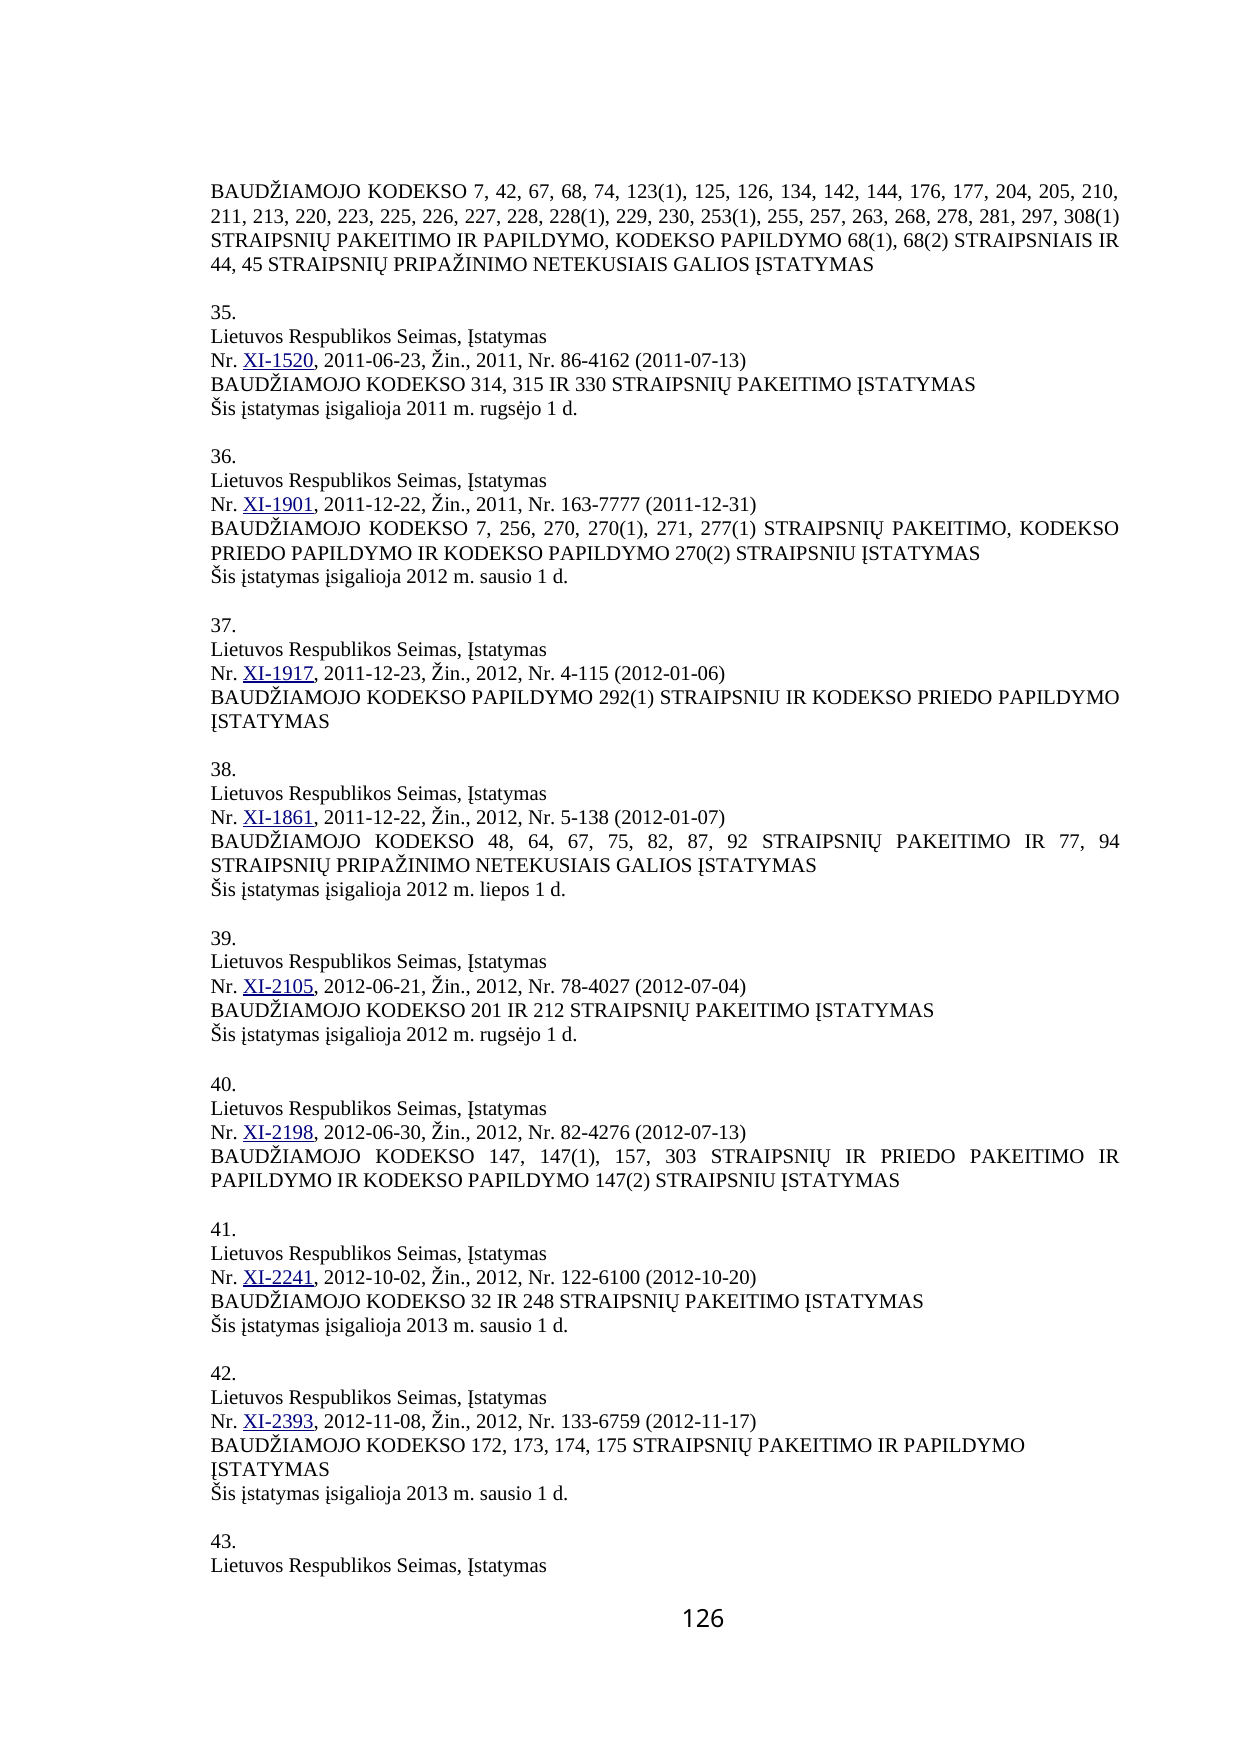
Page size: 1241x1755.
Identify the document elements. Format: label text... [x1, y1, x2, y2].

text Lietuvos Respublikos Seimas, Įstatymas [210, 949, 1120, 973]
text Lietuvos Respublikos Seimas, Įstatymas [210, 1241, 1120, 1264]
text Lietuvos Respublikos Seimas, Įstatymas [210, 637, 1120, 661]
text 39. [210, 925, 1120, 949]
text Nr. XI-2241, 2012-10-02, Žin., 2012, Nr. 122-6100 (2012-10-20) [210, 1264, 1120, 1289]
text 35. [210, 300, 1120, 324]
text 36. [210, 444, 1120, 468]
text Šis įstatymas įsigalioja 2012 m. rugsėjo 1 d. [210, 1022, 1120, 1046]
text BAUDŽIAMOJO KODEKSO PAPILDYMO 292(1) STRAIPSNIU IR KODEKSO PRIEDO PAPILDYMO ĮSTATYMAS [210, 685, 1120, 733]
text Lietuvos Respublikos Seimas, Įstatymas [210, 324, 1120, 348]
text Lietuvos Respublikos Seimas, Įstatymas [210, 1385, 1120, 1409]
text Šis įstatymas įsigalioja 2011 m. rugsėjo 1 d. [210, 396, 1120, 420]
text Nr. XI-1861, 2011-12-22, Žin., 2012, Nr. 5-138 (2012-01-07) [210, 805, 1120, 829]
text BAUDŽIAMOJO KODEKSO 7, 256, 270, 270(1), 271, 277(1) STRAIPSNIŲ PAKEITIMO, KODEKSO PRIEDO PAPILDYMO IR KODEKSO PAPILDYMO 270(2) STRAIPSNIU ĮSTATYMAS [210, 516, 1120, 564]
text Nr. XI-2198, 2012-06-30, Žin., 2012, Nr. 82-4276 (2012-07-13) [210, 1120, 1120, 1144]
text BAUDŽIAMOJO KODEKSO 201 IR 212 STRAIPSNIŲ PAKEITIMO ĮSTATYMAS [210, 998, 1120, 1022]
text Nr. XI-2105, 2012-06-21, Žin., 2012, Nr. 78-4027 (2012-07-04) [210, 973, 1120, 998]
text 41. [210, 1216, 1120, 1241]
text Šis įstatymas įsigalioja 2013 m. sausio 1 d. [210, 1313, 1120, 1337]
text Nr. XI-1520, 2011-06-23, Žin., 2011, Nr. 86-4162 (2011-07-13) [210, 348, 1120, 372]
text Nr. XI-1901, 2011-12-22, Žin., 2011, Nr. 163-7777 (2011-12-31) [210, 492, 1120, 516]
text Lietuvos Respublikos Seimas, Įstatymas [210, 1553, 1120, 1577]
text BAUDŽIAMOJO KODEKSO 7, 42, 67, 68, 74, 123(1), 125, 126, 134, 142, 144, 176, 177, 204, 205, 210, 211, 213, 220, 223, 225, 226, 227, 228, 228(1), 229, 230, 253(1), 255, 257, 263, 268, 278, 281, 297, 308(1) STRAIPSNIŲ PAKEITIMO IR PAPILDYMO, KODEKSO PAPILDYMO 68(1), 68(2) STRAIPSNIAIS IR 44, 45 STRAIPSNIŲ PRIPAŽINIMO NETEKUSIAIS GALIOS ĮSTATYMAS [210, 179, 1120, 276]
text BAUDŽIAMOJO KODEKSO 32 IR 248 STRAIPSNIŲ PAKEITIMO ĮSTATYMAS [210, 1289, 1120, 1313]
text Lietuvos Respublikos Seimas, Įstatymas [210, 1096, 1120, 1120]
text Nr. XI-1917, 2011-12-23, Žin., 2012, Nr. 4-115 (2012-01-06) [210, 661, 1120, 685]
text BAUDŽIAMOJO KODEKSO 48, 64, 67, 75, 82, 87, 92 STRAIPSNIŲ PAKEITIMO IR 77, 94 STRAIPSNIŲ PRIPAŽINIMO NETEKUSIAIS GALIOS ĮSTATYMAS [210, 829, 1120, 877]
text Šis įstatymas įsigalioja 2012 m. liepos 1 d. [210, 877, 1120, 901]
text BAUDŽIAMOJO KODEKSO 172, 173, 174, 175 STRAIPSNIŲ PAKEITIMO IR PAPILDYMO ĮSTATYMAS [210, 1433, 1120, 1481]
text BAUDŽIAMOJO KODEKSO 147, 147(1), 157, 303 STRAIPSNIŲ IR PRIEDO PAKEITIMO IR PAPILDYMO IR KODEKSO PAPILDYMO 147(2) STRAIPSNIU ĮSTATYMAS [210, 1144, 1120, 1192]
text Šis įstatymas įsigalioja 2013 m. sausio 1 d. [210, 1481, 1120, 1505]
text 42. [210, 1361, 1120, 1385]
text BAUDŽIAMOJO KODEKSO 314, 315 IR 330 STRAIPSNIŲ PAKEITIMO ĮSTATYMAS [210, 372, 1120, 396]
text 37. [210, 613, 1120, 637]
text Šis įstatymas įsigalioja 2012 m. sausio 1 d. [210, 564, 1120, 588]
text Nr. XI-2393, 2012-11-08, Žin., 2012, Nr. 133-6759 (2012-11-17) [210, 1409, 1120, 1433]
text 38. [210, 757, 1120, 781]
text Lietuvos Respublikos Seimas, Įstatymas [210, 468, 1120, 492]
text 40. [210, 1072, 1120, 1096]
text 43. [210, 1529, 1120, 1553]
text Lietuvos Respublikos Seimas, Įstatymas [210, 781, 1120, 805]
